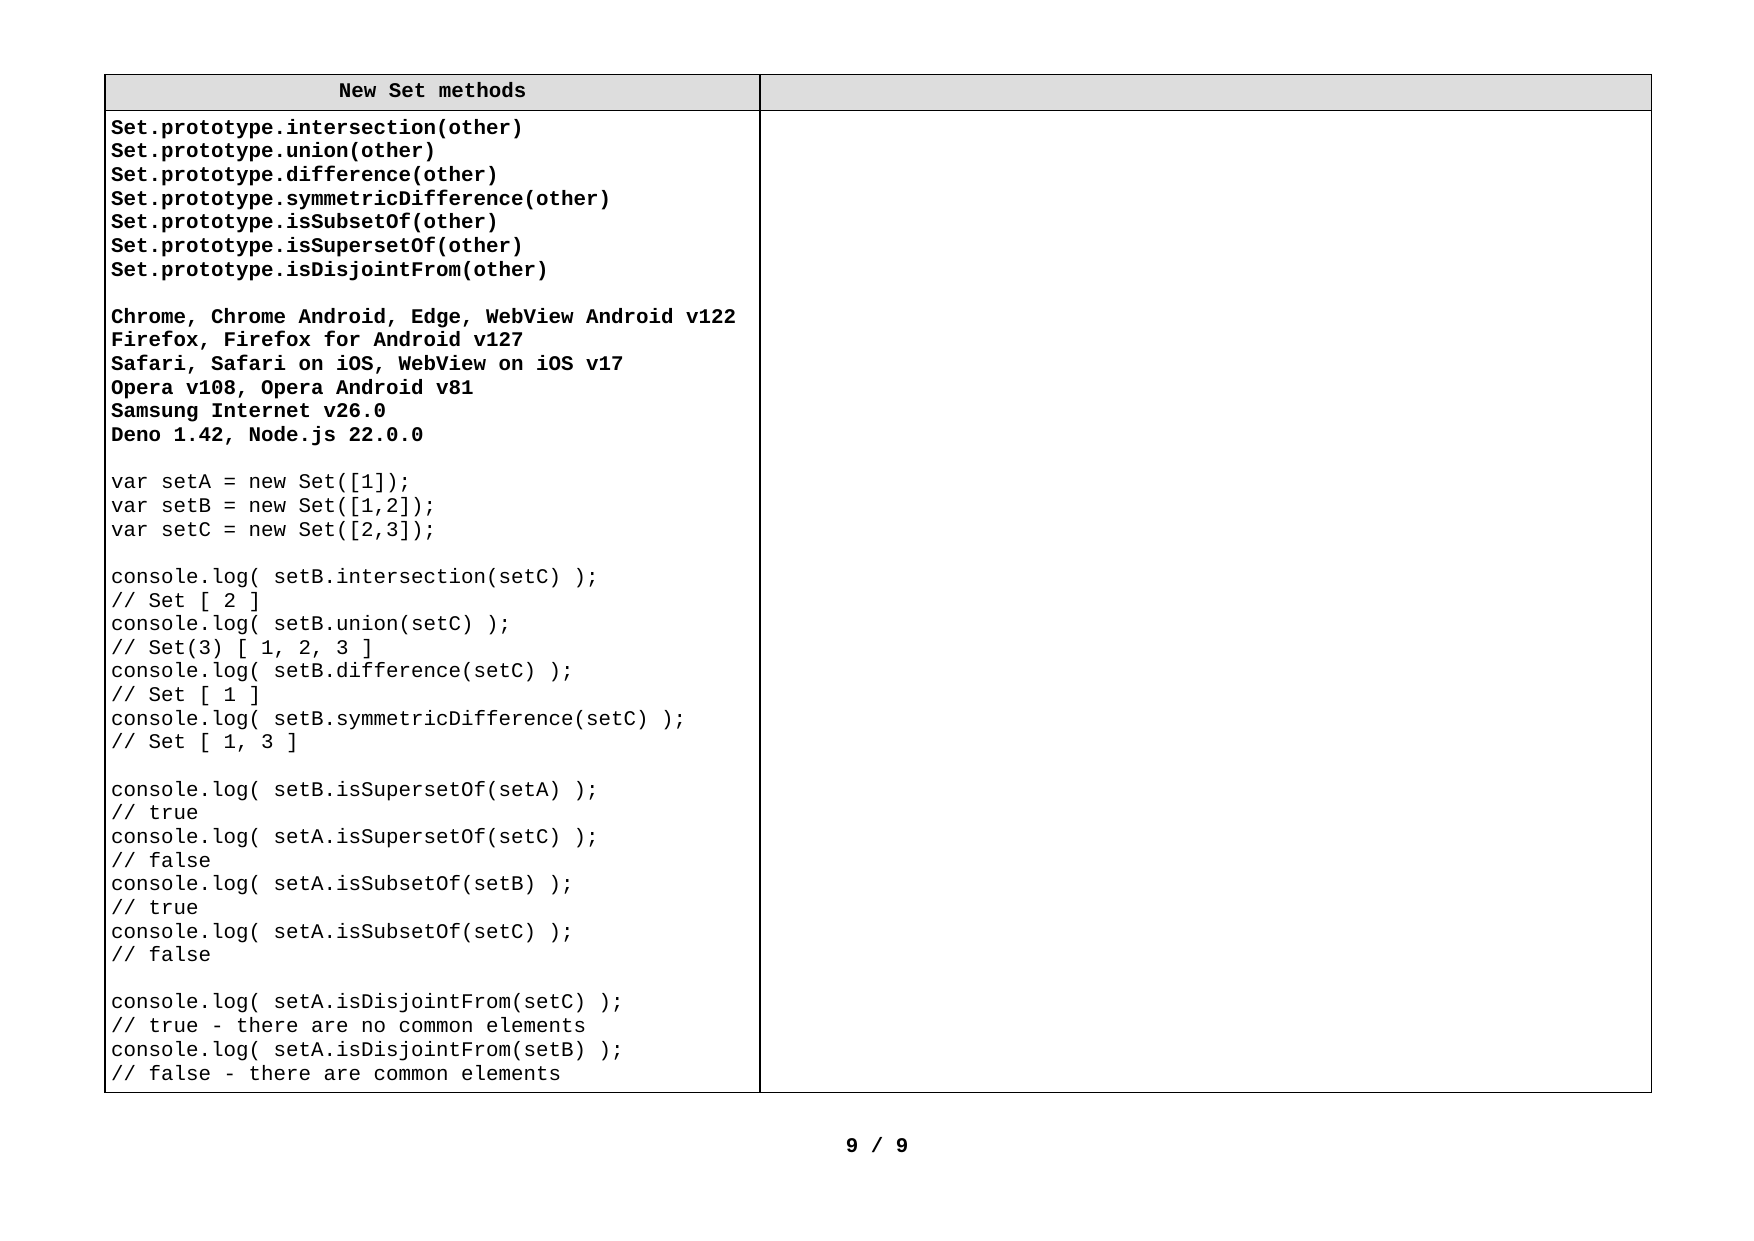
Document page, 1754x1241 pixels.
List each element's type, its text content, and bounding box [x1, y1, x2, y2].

table_header New Set methods [106, 75, 759, 110]
table_cell [761, 111, 1651, 1092]
table_header [761, 75, 1651, 110]
table_cell Set.prototype.intersection(other) Set.prototype.union(other) Set.prototype.difference(other) Set.prototype.symmetricDifference(other) Set.prototype.isSubsetOf(other) Set.prototype.isSupersetOf(other) Set.prototype.isDisjointFrom(other) Chrome, Chrome Android, Edge, WebView Android v122 Firefox, Firefox for Android v127 Safari, Safari on iOS, WebView on iOS v17 Opera v108, Opera Android v81 Samsung Internet v26.0 Deno 1.42, Node.js 22.0.0 var setA = new Set([1]); var setB = new Set([1,2]); var setC = new Set([2,3]); console.log( setB.intersection(setC) ); // Set [ 2 ] console.log( setB.union(setC) ); // Set(3) [ 1, 2, 3 ] console.log( setB.difference(setC) ); // Set [ 1 ] console.log( setB.symmetricDifference(setC) ); // Set [ 1, 3 ] console.log( setB.isSupersetOf(setA) ); // true console.log( setA.isSupersetOf(setC) ); // false console.log( setA.isSubsetOf(setB) ); // true console.log( setA.isSubsetOf(setC) ); // false console.log( setA.isDisjointFrom(setC) ); // true - there are no common elements console.log( setA.isDisjointFrom(setB) ); // false - there are common elements [106, 111, 759, 1092]
